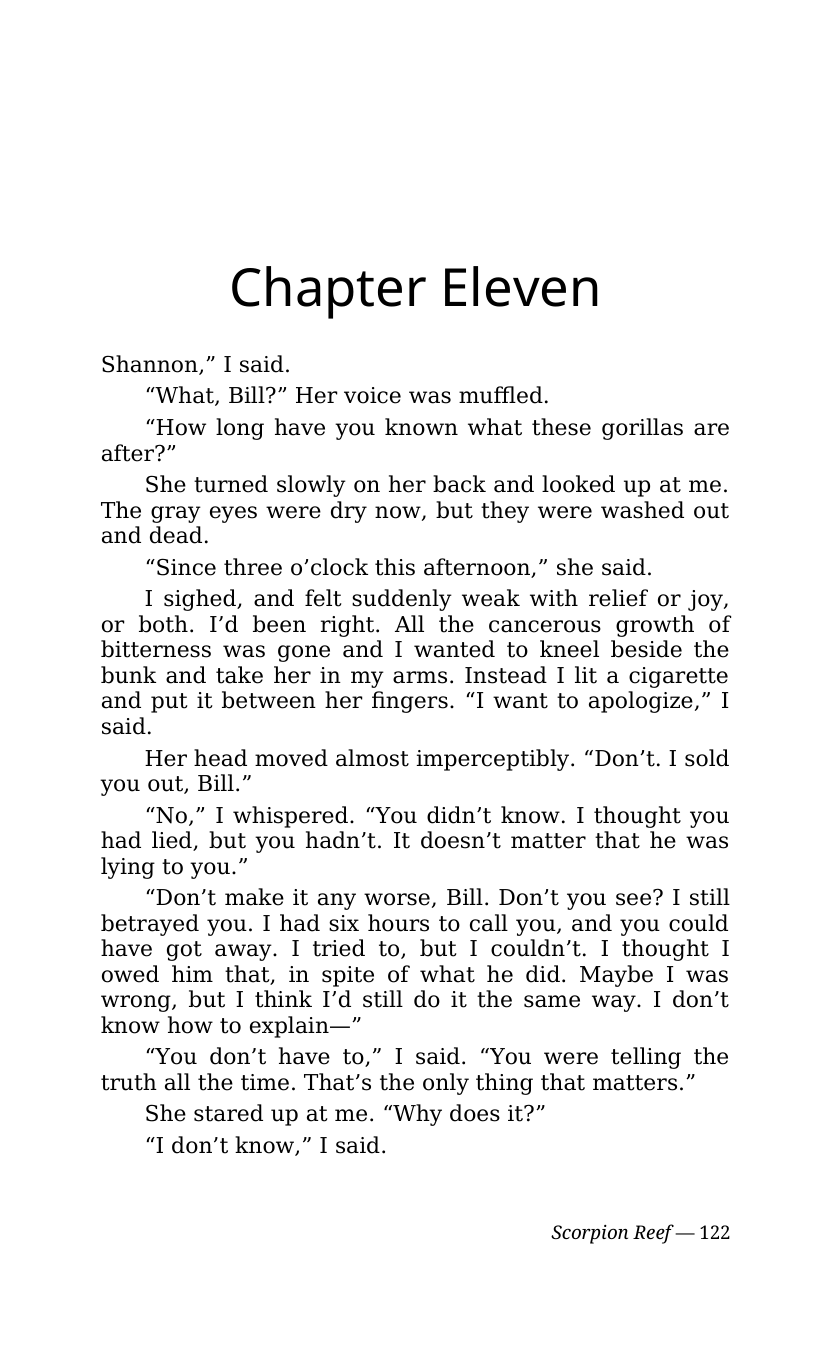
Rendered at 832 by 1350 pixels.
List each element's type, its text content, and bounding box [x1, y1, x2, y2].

subtitle Chapter Eleven [101, 251, 731, 322]
text I sighed, and felt suddenly weak with relief or joy, or both. I’d been right. All the cancerous growth of bitterness was gone and I wanted to kneel beside the bunk and take her in my arms. Instead I lit a cigarette and put it between her fingers. “I want to apologize,” I said. [101, 586, 731, 739]
text “Since three o’clock this afternoon,” she said. [101, 555, 731, 580]
text “What, Bill?” Her voice was muffled. [101, 384, 731, 409]
text She turned slowly on her back and looked up at me. The gray eyes were dry now, but they were washed out and dead. [101, 472, 731, 549]
text “No,” I whispered. “You didn’t know. I thought you had lied, but you hadn’t. It doesn’t matter that he was lying to you.” [101, 803, 731, 879]
text “How long have you known what these gorillas are after?” [101, 415, 731, 466]
text She stared up at me. “Why does it?” [101, 1102, 731, 1127]
text “You don’t have to,” I said. “You were telling the truth all the time. That’s the only thing that matters.” [101, 1044, 731, 1096]
text “I don’t know,” I said. [101, 1133, 731, 1159]
text Shannon,” I said. [101, 352, 731, 378]
text Her head moved almost imperceptibly. “Don’t. I sold you out, Bill.” [101, 746, 731, 797]
text “Don’t make it any worse, Bill. Don’t you see? I still betrayed you. I had six hours to call you, and you could have got away. I tried to, but I couldn’t. I thought I owed him that, in spite of what he did. Maybe I was wrong, but I think I’d still do it the same way. I don’t know how to explain—” [101, 885, 731, 1038]
